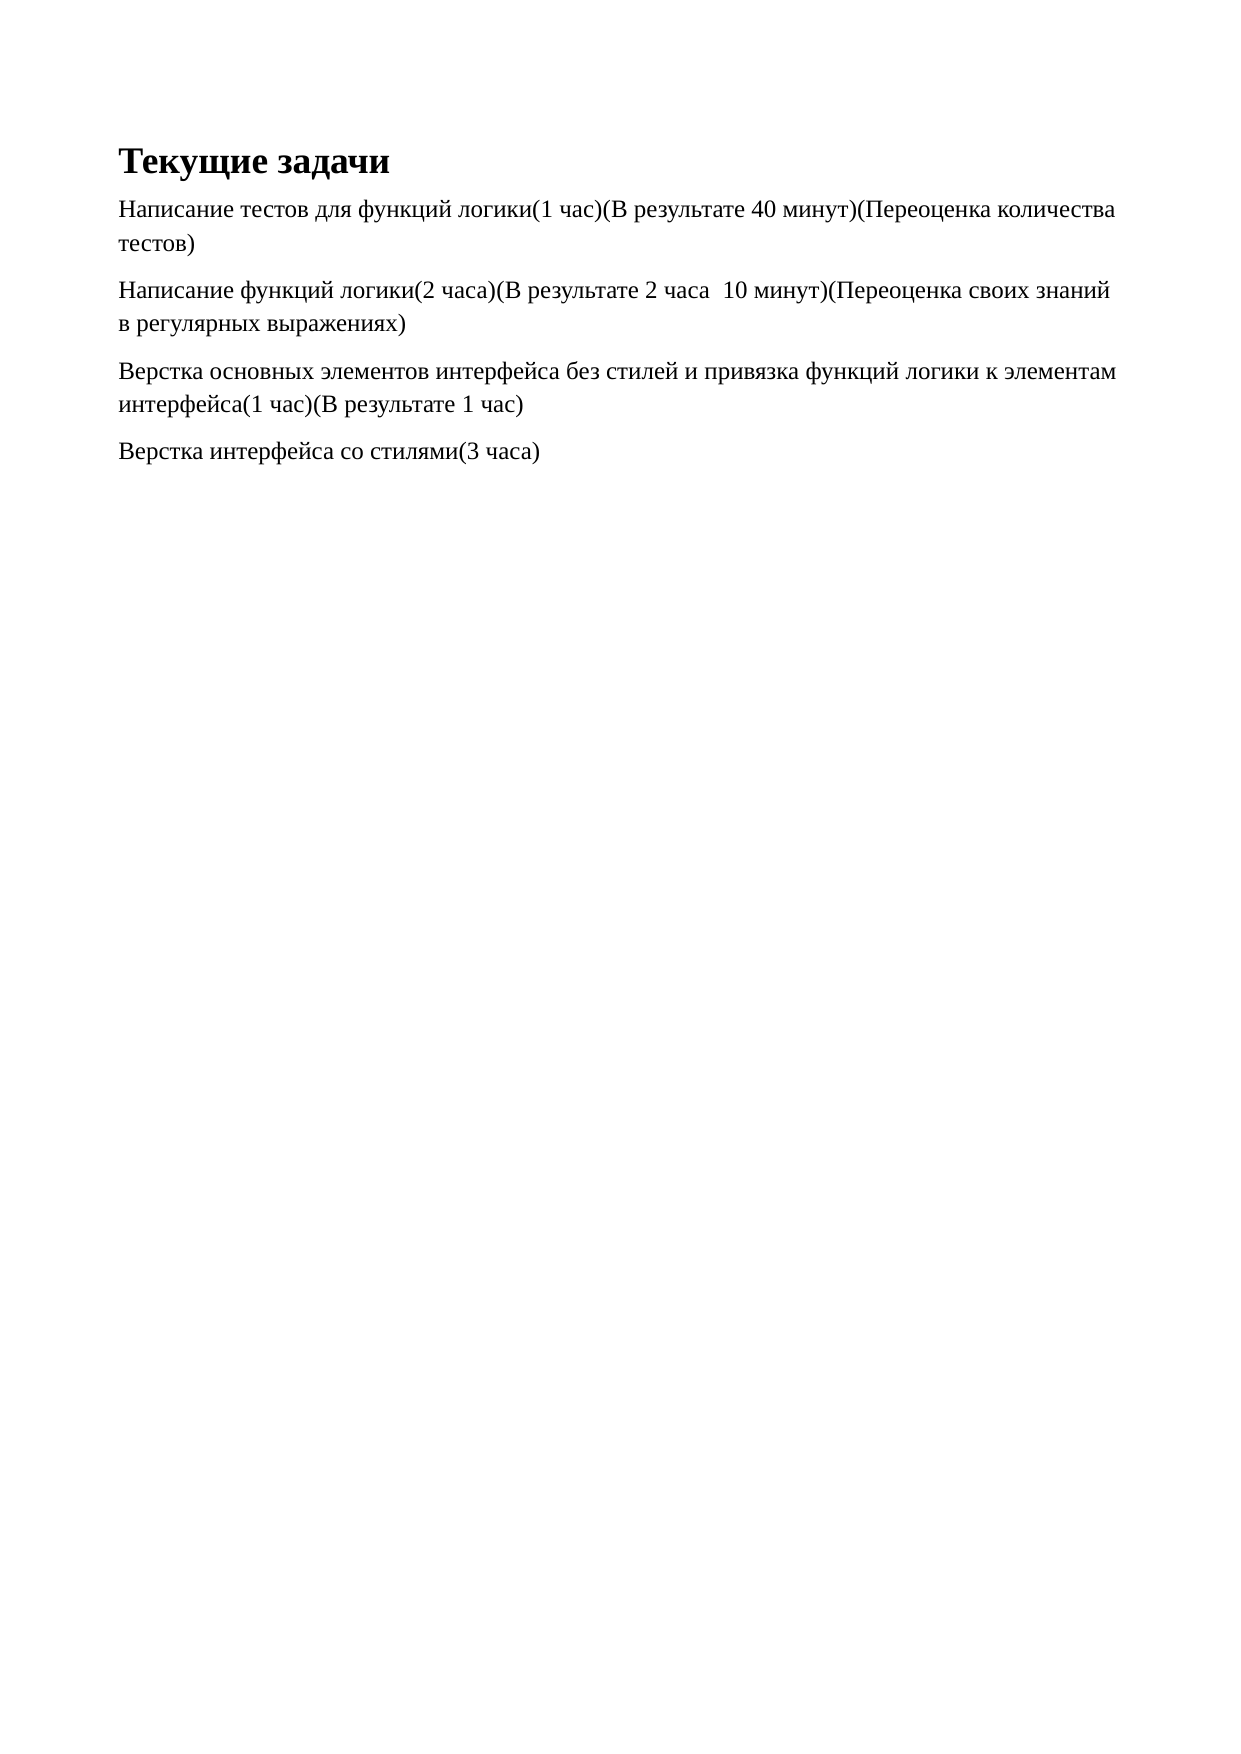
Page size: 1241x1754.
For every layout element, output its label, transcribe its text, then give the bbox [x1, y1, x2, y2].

text Верстка основных элементов интерфейса без стилей и привязка функций логики к элементам интерфейса(1 час)(В результате 1 час) [118, 356, 1122, 418]
text Верстка интерфейса со стилями(3 часа) [118, 436, 1122, 465]
subtitle Текущие задачи [118, 139, 1122, 182]
text Написание функций логики(2 часа)(В результате 2 часа 10 минут)(Переоценка своих знаний в регулярных выражениях) [118, 275, 1122, 337]
text Написание тестов для функций логики(1 час)(В результате 40 минут)(Переоценка количества тестов) [118, 194, 1122, 256]
